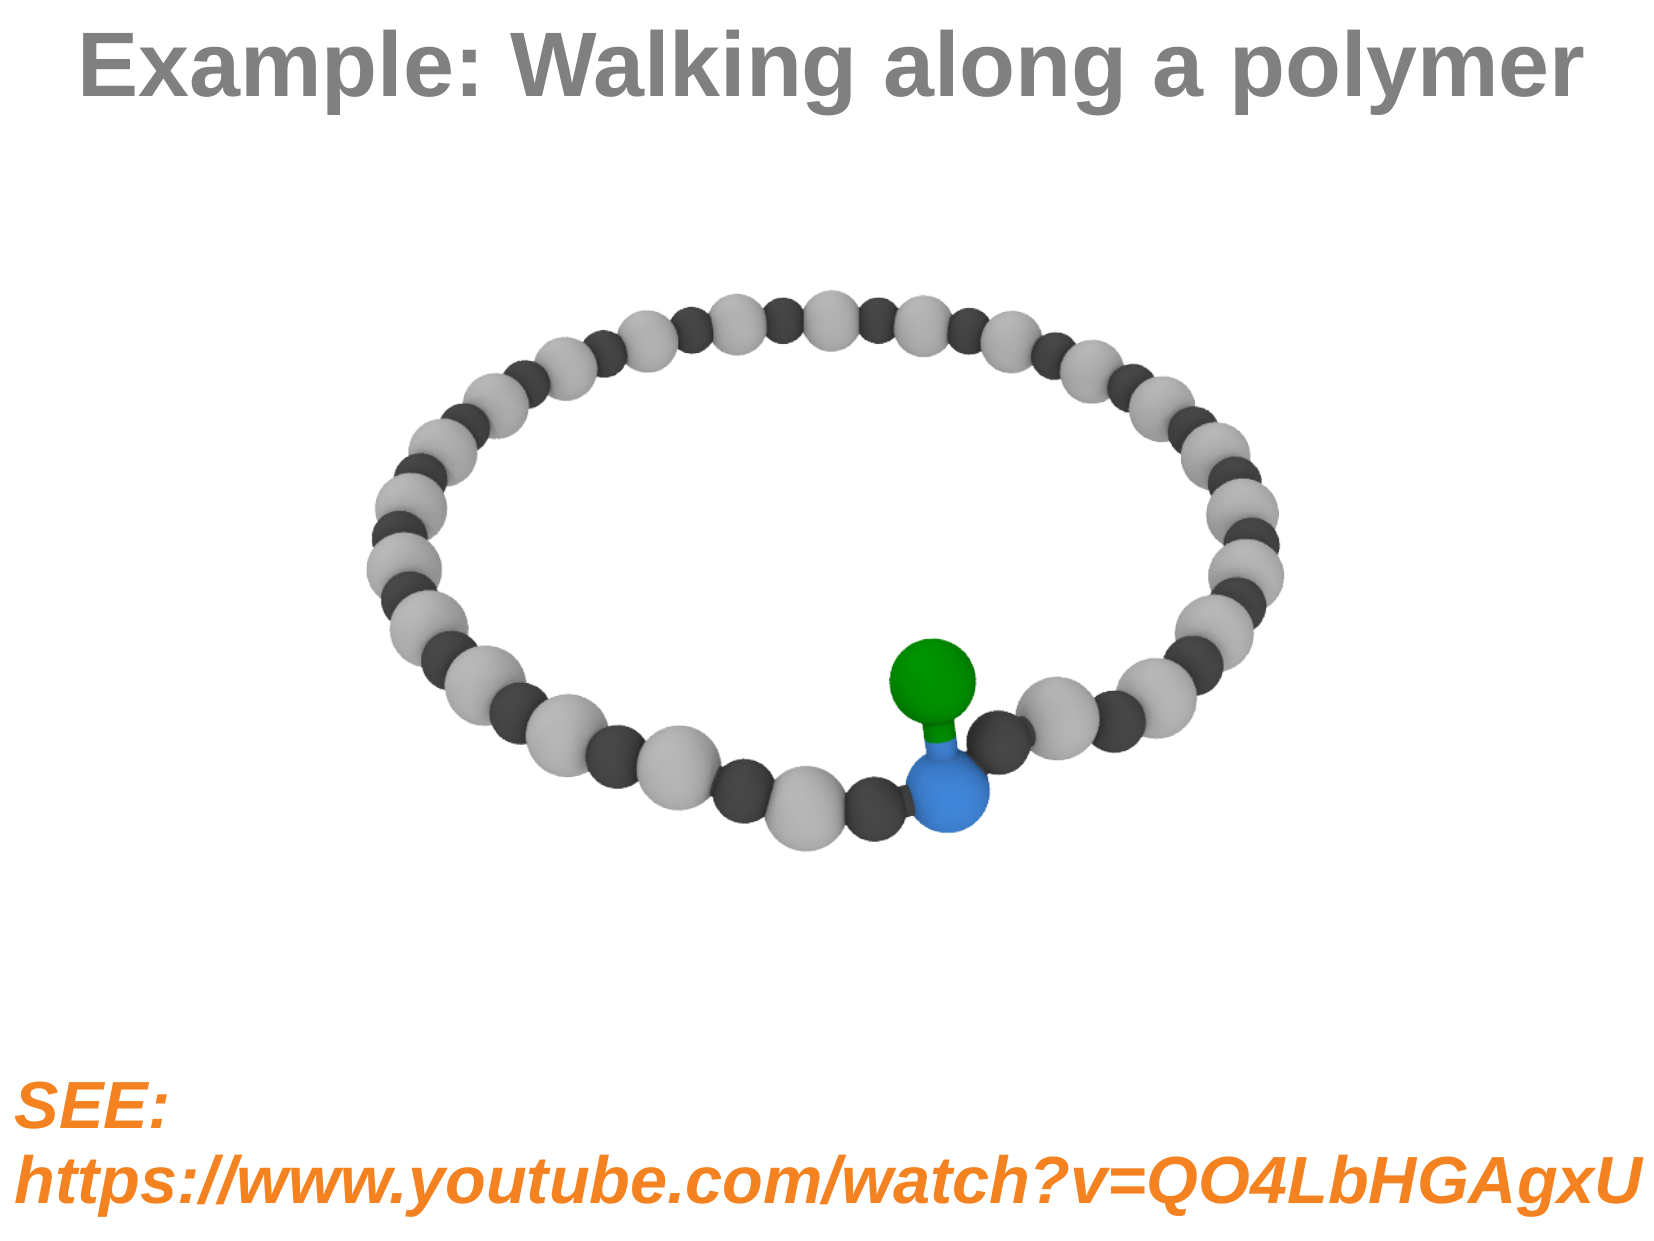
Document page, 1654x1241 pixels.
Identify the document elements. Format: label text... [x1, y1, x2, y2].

picture [0, 149, 1654, 1060]
text_box SEE: https://www.youtube.com/watch?v=QO4LbHGAgxU [0, 1060, 1654, 1241]
title Example: Walking along a polymer [0, 0, 1654, 149]
